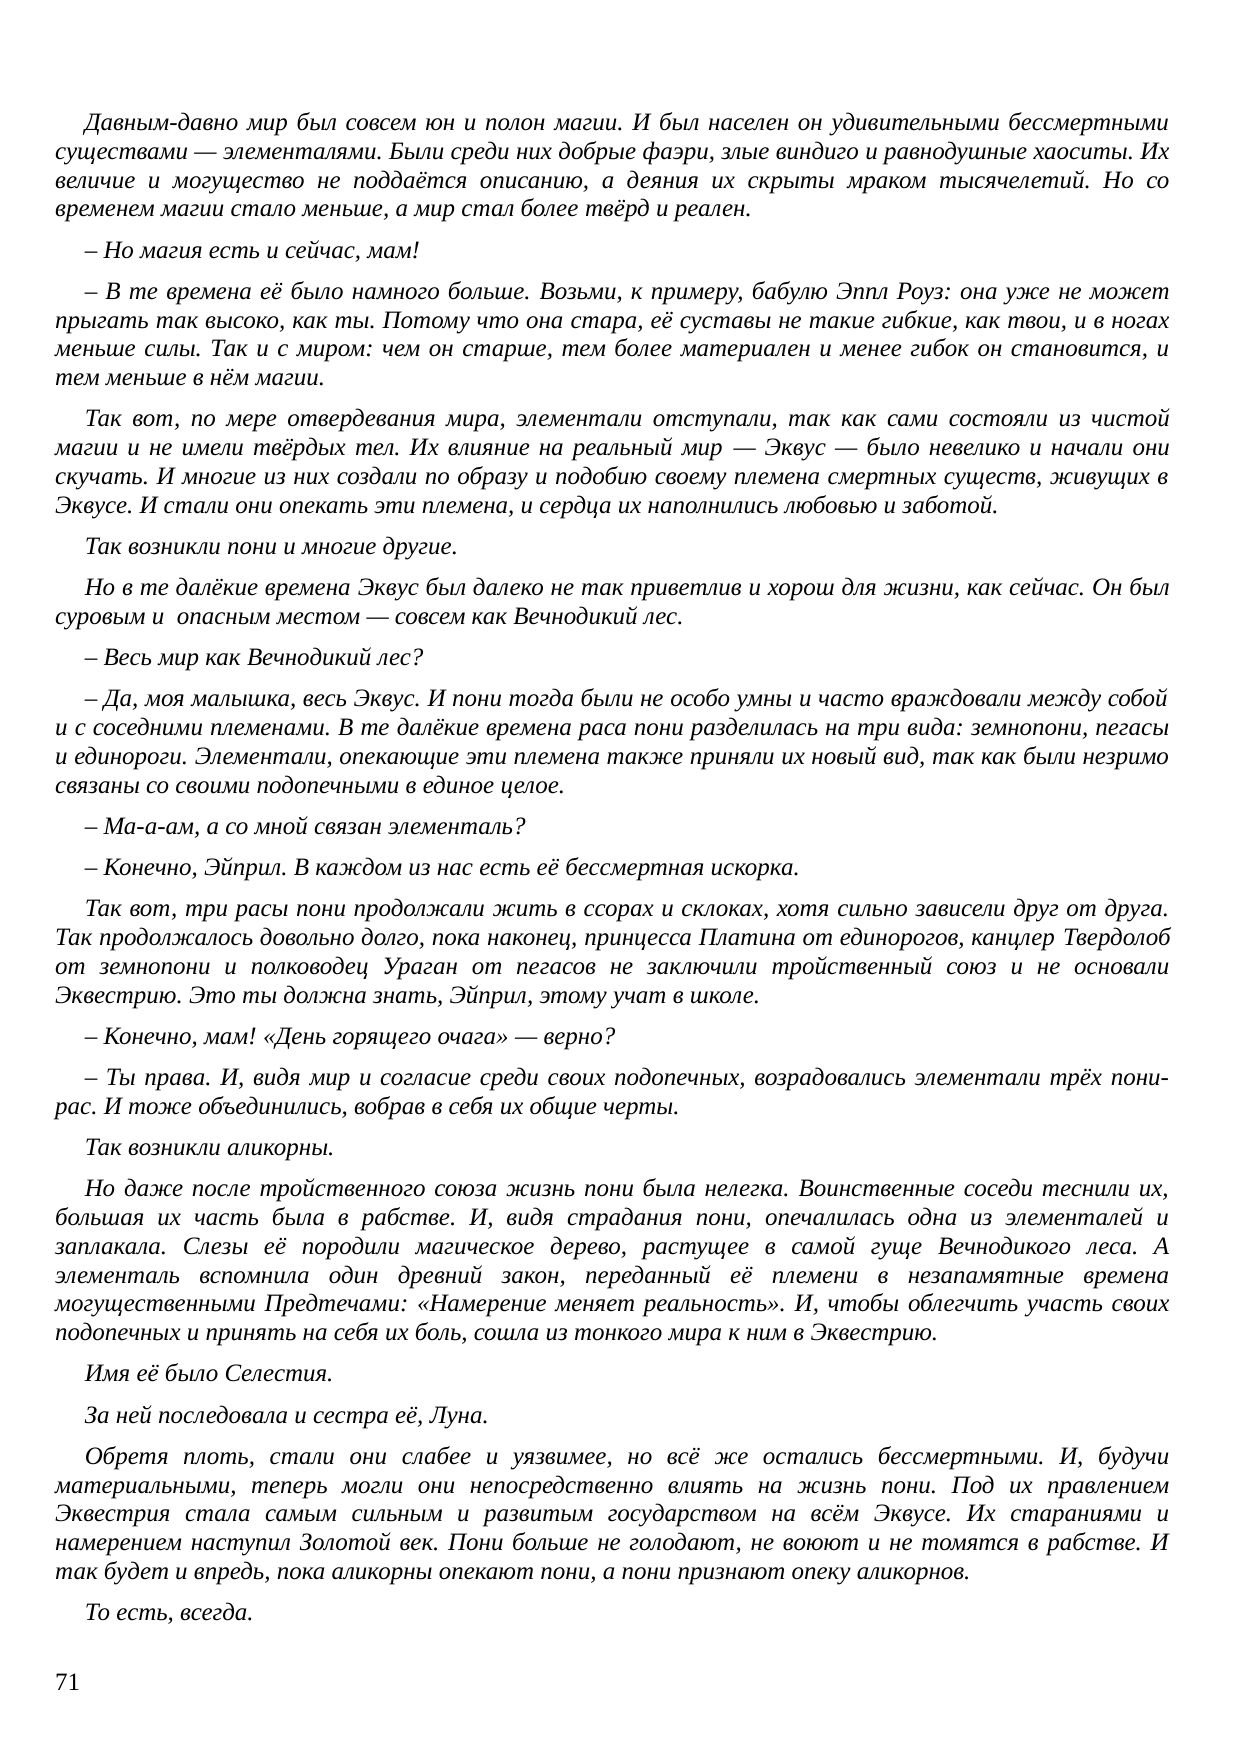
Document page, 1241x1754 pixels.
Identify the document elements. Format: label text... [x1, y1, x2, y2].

text – Конечно, мам! «День горящего очага» — верно? [55, 1021, 1173, 1050]
text – Ты права. И, видя мир и согласие среди своих подопечных, возрадовались элементали трёх пони-рас. И тоже объединились, вобрав в себя их общие черты. [55, 1062, 1173, 1120]
text – Весь мир как Вечнодикий лес? [55, 642, 1173, 671]
text Так возникли пони и многие другие. [55, 531, 1173, 560]
text – Ма-а-ам, а со мной связан элементаль? [55, 811, 1173, 840]
text Так возникли аликорны. [55, 1132, 1173, 1161]
text Так вот, три расы пони продолжали жить в ссорах и склоках, хотя сильно зависели друг от друга. Так продолжалось довольно долго, пока наконец, принцесса Платина от единорогов, канцлер Твердолоб от земнопони и полководец Ураган от пегасов не заключили тройственный союз и не основали Эквестрию. Это ты должна знать, Эйприл, этому учат в школе. [55, 893, 1173, 1008]
text Имя её было Селестия. [55, 1358, 1173, 1387]
text Но даже после тройственного союза жизнь пони была нелегка. Воинственные соседи теснили их, большая их часть была в рабстве. И, видя страдания пони, опечалилась одна из элементалей и заплакала. Слезы её породили магическое дерево, растущее в самой гуще Вечнодикого леса. А элементаль вспомнила один древний закон, переданный её племени в незапамятные времена могущественными Предтечами: «Намерение меняет реальность». И, чтобы облегчить участь своих подопечных и принять на себя их боль, сошла из тонкого мира к ним в Эквестрию. [55, 1173, 1173, 1346]
text – В те времена её было намного больше. Возьми, к примеру, бабулю Эппл Роуз: она уже не может прыгать так высоко, как ты. Потому что она стара, её суставы не такие гибкие, как твои, и в ногах меньше силы. Так и с миром: чем он старше, тем более материален и менее гибок он становится, и тем меньше в нём магии. [55, 276, 1173, 391]
text – Но магия есть и сейчас, мам! [55, 235, 1173, 263]
text То есть, всегда. [55, 1597, 1173, 1626]
text За ней последовала и сестра её, Луна. [55, 1400, 1173, 1428]
text Обретя плоть, стали они слабее и уязвимее, но всё же остались бессмертными. И, будучи материальными, теперь могли они непосредственно влиять на жизнь пони. Под их правлением Эквестрия стала самым сильным и развитым государством на всём Эквусе. Их стараниями и намерением наступил Золотой век. Пони больше не голодают, не воюют и не томятся в рабстве. И так будет и впредь, пока аликорны опекают пони, а пони признают опеку аликорнов. [55, 1441, 1173, 1585]
text Давным-давно мир был совсем юн и полон магии. И был населен он удивительными бессмертными существами — элементалями. Были среди них добрые фаэри, злые виндиго и равнодушные хаоситы. Их величие и могущество не поддаётся описанию, а деяния их скрыты мраком тысячелетий. Но со временем магии стало меньше, а мир стал более твёрд и реален. [55, 107, 1173, 222]
text Так вот, по мере отвердевания мира, элементали отступали, так как сами состояли из чистой магии и не имели твёрдых тел. Их влияние на реальный мир — Эквус — было невелико и начали они скучать. И многие из них создали по образу и подобию своему племена смертных существ, живущих в Эквусе. И стали они опекать эти племена, и сердца их наполнились любовью и заботой. [55, 403, 1173, 518]
text Но в те далёкие времена Эквус был далеко не так приветлив и хорош для жизни, как сейчас. Он был суровым и опасным местом — совсем как Вечнодикий лес. [55, 572, 1173, 630]
text – Конечно, Эйприл. В каждом из нас есть её бессмертная искорка. [55, 852, 1173, 881]
text – Да, моя малышка, весь Эквус. И пони тогда были не особо умны и часто враждовали между собой и с соседними племенами. В те далёкие времена раса пони разделилась на три вида: земнопони, пегасы и единороги. Элементали, опекающие эти племена также приняли их новый вид, так как были незримо связаны со своими подопечными в единое целое. [55, 683, 1173, 798]
